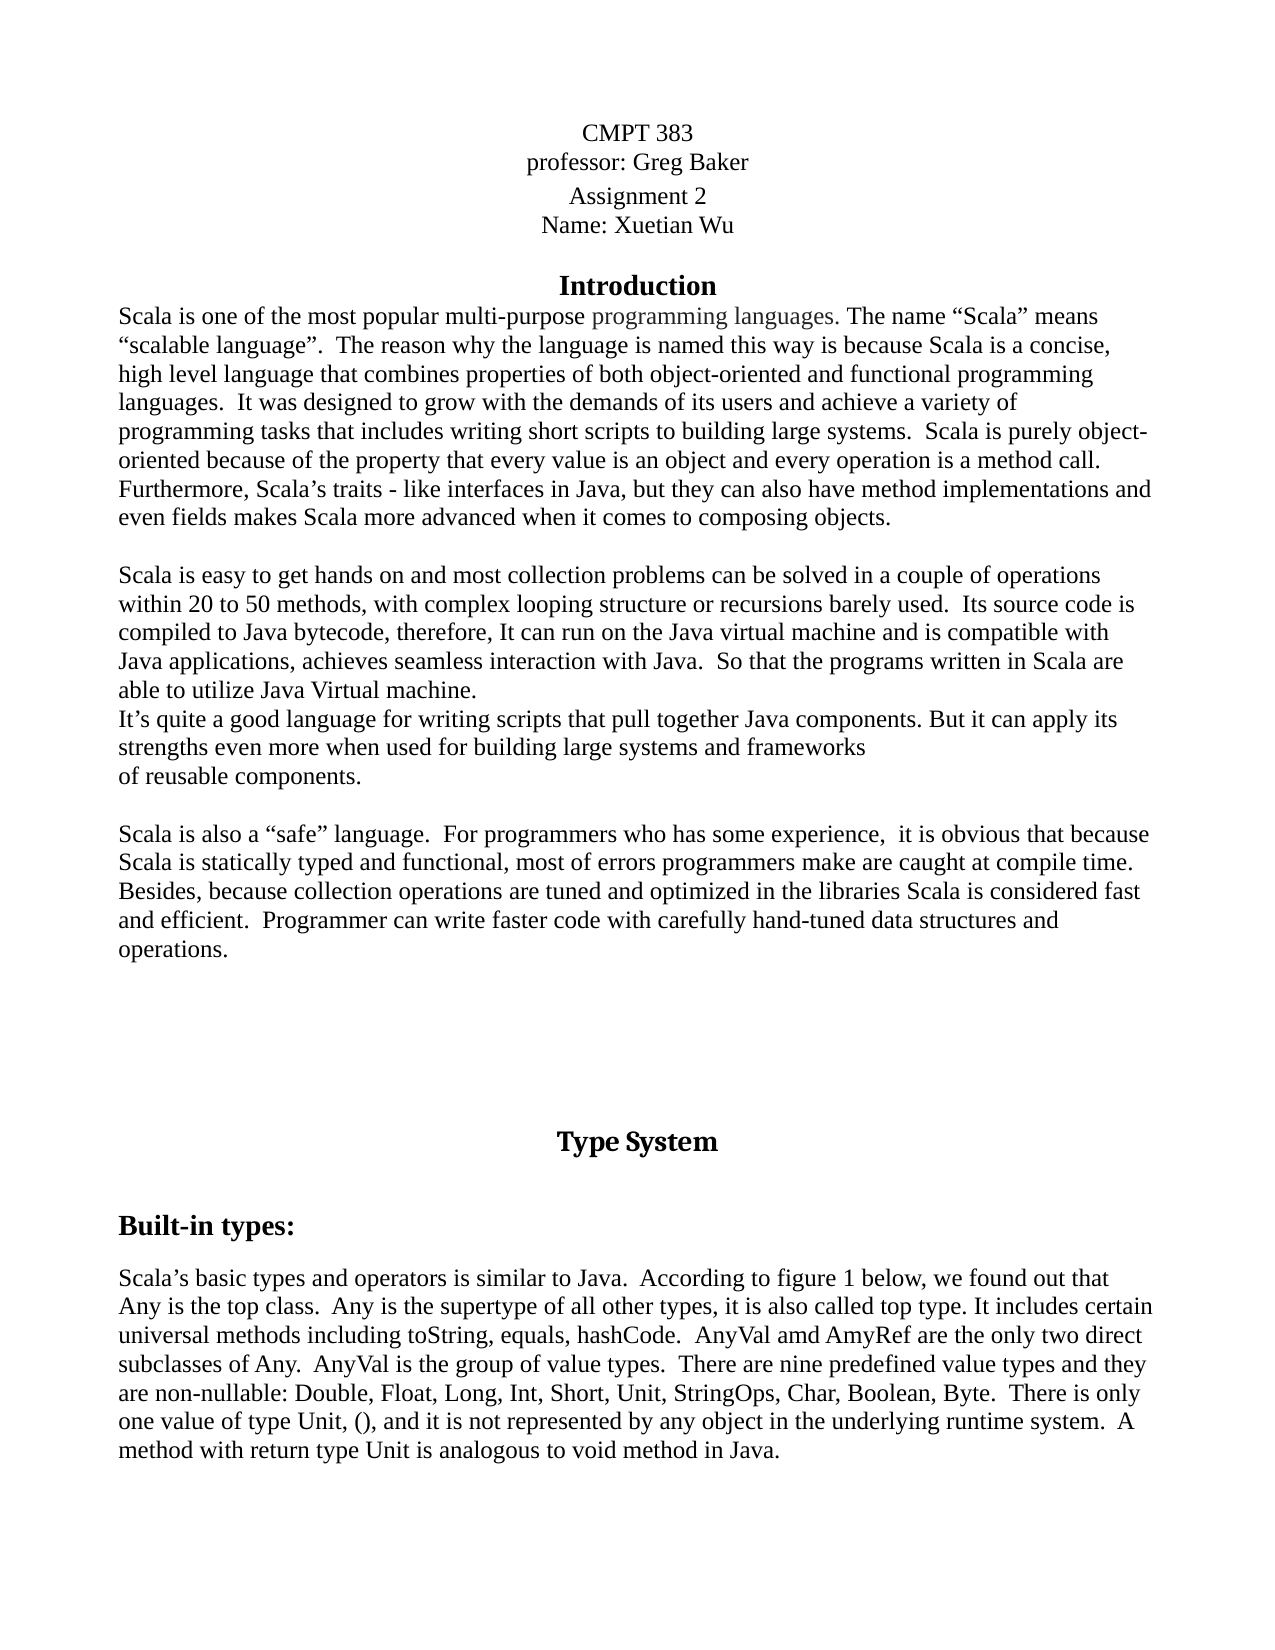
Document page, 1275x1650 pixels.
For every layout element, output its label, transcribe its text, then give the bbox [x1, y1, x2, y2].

text Name: Xuetian Wu [118, 210, 1157, 239]
text Type System [118, 1125, 1157, 1159]
text Scala is one of the most popular multi-purpose programming languages. The name “Scala” means “scalable language”. The reason why the language is named this way is because Scala is a concise, high level language that combines properties of both object-oriented and functional programming languages. It was designed to grow with the demands of its users and achieve a variety of programming tasks that includes writing short scripts to building large systems. Scala is purely object-oriented because of the property that every value is an object and every operation is a method call. Furthermore, Scala’s traits - like interfaces in Java, but they can also have method implementations and even fields makes Scala more advanced when it comes to composing objects. [118, 301, 1157, 531]
text CMPT 383 [118, 118, 1157, 147]
text Built-in types: [118, 1208, 1157, 1241]
text It’s quite a good language for writing scripts that pull together Java components. But it can apply its strengths even more when used for building large systems and frameworks [118, 704, 1157, 761]
text Scala is also a “safe” language. For programmers who has some experience, it is obvious that because Scala is statically typed and functional, most of errors programmers make are caught at compile time. Besides, because collection operations are tuned and optimized in the libraries Scala is considered fast and efficient. Programmer can write faster code with carefully hand-tuned data structures and operations. [118, 819, 1157, 962]
text Introduction [118, 268, 1157, 301]
text of reusable components. [118, 761, 1157, 790]
text Scala is easy to get hands on and most collection problems can be solved in a couple of operations within 20 to 50 methods, with complex looping structure or recursions barely used. Its source code is compiled to Java bytecode, therefore, It can run on the Java virtual machine and is compatible with Java applications, achieves seamless interaction with Java. So that the programs written in Scala are able to utilize Java Virtual machine. [118, 560, 1157, 704]
text professor: Greg Baker [118, 147, 1157, 176]
text Assignment 2 [118, 181, 1157, 210]
text Scala’s basic types and operators is similar to Java. According to figure 1 below, we found out that Any is the top class. Any is the supertype of all other types, it is also called top type. It includes certain universal methods including toString, equals, hashCode. AnyVal amd AmyRef are the only two direct subclasses of Any. AnyVal is the group of value types. There are nine predefined value types and they are non-nullable: Double, Float, Long, Int, Short, Unit, StringOps, Char, Boolean, Byte. There is only one value of type Unit, (), and it is not represented by any object in the underlying runtime system. A method with return type Unit is analogous to void method in Java. [118, 1263, 1157, 1464]
